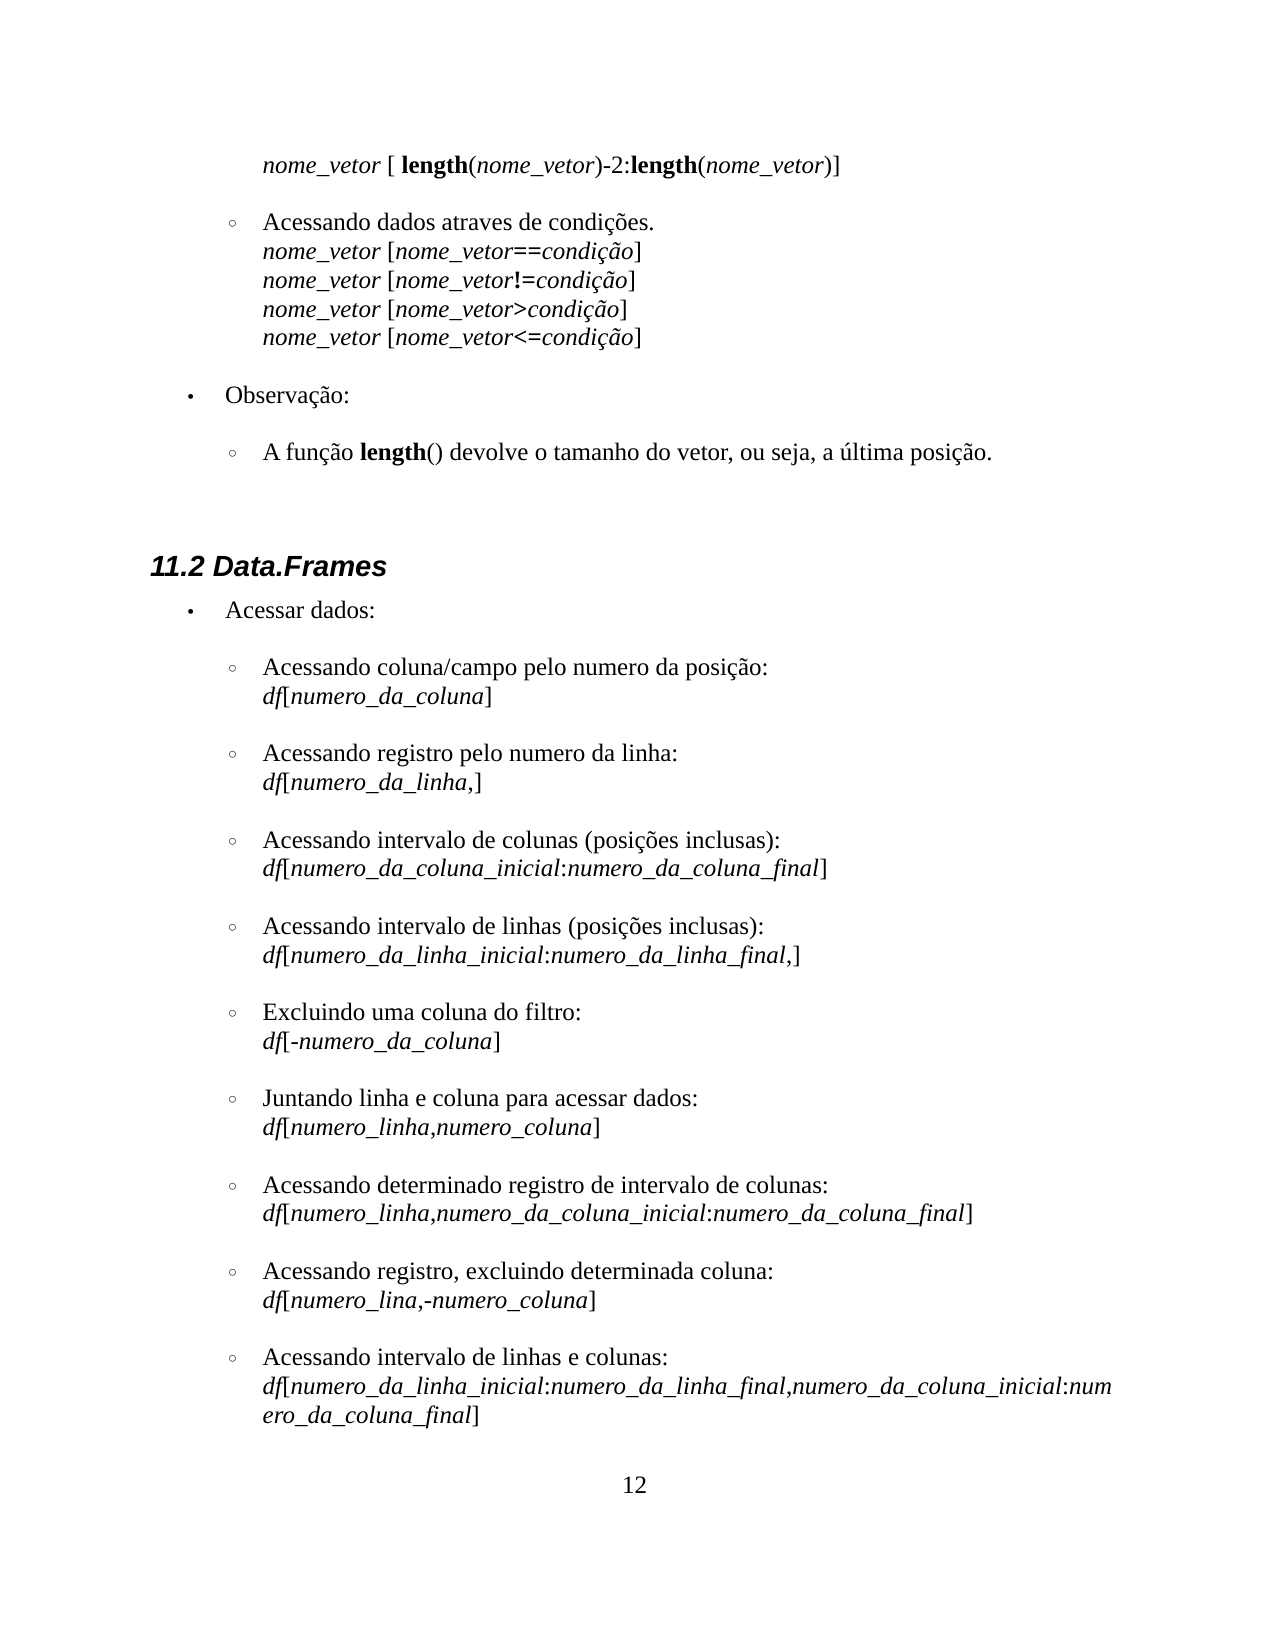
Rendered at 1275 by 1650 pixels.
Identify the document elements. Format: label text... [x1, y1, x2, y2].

list Acessando intervalo de linhas (posições inclusas): df[numero_da_linha_inicial:numero_da_linha_final,] [225, 911, 1125, 997]
list nome_vetor [ length(nome_vetor)-2:length(nome_vetor)] [225, 150, 1125, 207]
list Acessar dados: [187, 595, 1125, 652]
list Acessando determinado registro de intervalo de colunas: df[numero_linha,numero_da_coluna_inicial:numero_da_coluna_final] [225, 1170, 1125, 1256]
list Observação: [187, 380, 1125, 437]
list Acessando intervalo de colunas (posições inclusas): df[numero_da_coluna_inicial:numero_da_coluna_final] [225, 825, 1125, 911]
list Acessando intervalo de linhas e colunas: df[numero_da_linha_inicial:numero_da_linha_final,numero_da_coluna_inicial:numero_da_coluna_final] [225, 1342, 1125, 1428]
subtitle 11.2 Data.Frames [150, 549, 1125, 582]
list Acessando registro, excluindo determinada coluna: df[numero_lina,-numero_coluna] [225, 1256, 1125, 1342]
list Acessando registro pelo numero da linha: df[numero_da_linha,] [225, 738, 1125, 825]
list A função length() devolve o tamanho do vetor, ou seja, a última posição. [225, 437, 1125, 495]
list Excluindo uma coluna do filtro: df[-numero_da_coluna] [225, 997, 1125, 1083]
list Acessando coluna/campo pelo numero da posição: df[numero_da_coluna] [225, 652, 1125, 738]
list Juntando linha e coluna para acessar dados: df[numero_linha,numero_coluna] [225, 1083, 1125, 1170]
list Acessando dados atraves de condições. nome_vetor [nome_vetor==condição] nome_vetor [nome_vetor!=condição] nome_vetor [nome_vetor>condição] nome_vetor [nome_vetor<=condição] [225, 207, 1125, 380]
